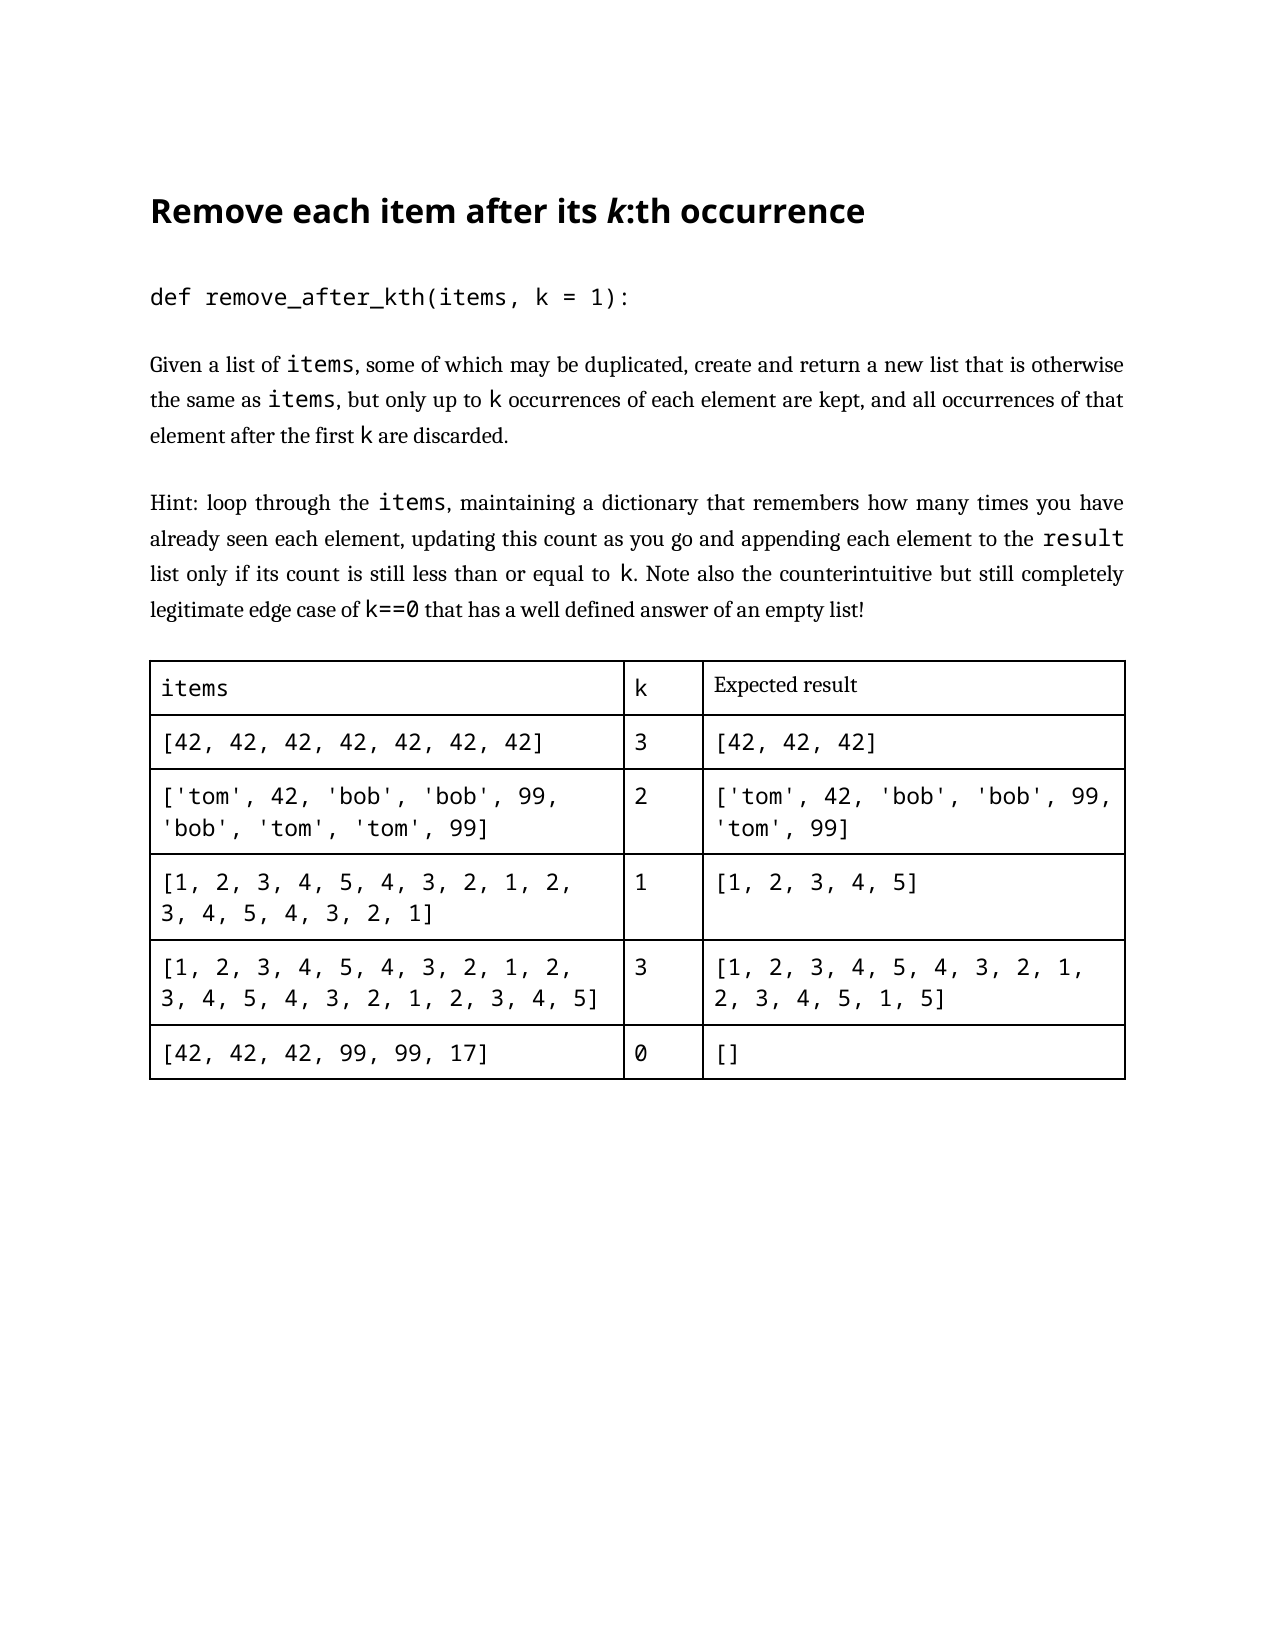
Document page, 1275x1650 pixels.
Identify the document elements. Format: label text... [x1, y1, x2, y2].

table_cell [42, 42, 42, 99, 99, 17] [151, 1026, 623, 1078]
text Given a list of items, some of which may be duplicated, create and return a new list that is otherwise the same as items, but only up to k occurrences of each element are kept, and all occurrences of that element after the first k are discarded. [150, 347, 1125, 451]
subtitle Remove each item after its k:th occurrence [150, 187, 1125, 233]
table_cell 3 [625, 716, 702, 768]
table_cell [1, 2, 3, 4, 5, 4, 3, 2, 1, 2, 3, 4, 5, 4, 3, 2, 1] [151, 855, 623, 939]
text Hint: loop through the items, maintaining a dictionary that remembers how many times you have already seen each element, updating this count as you go and appending each element to the result list only if its count is still less than or equal to k. Note also the counterintuitive but still completely legitimate edge case of k==0 that has a well defined answer of an empty list! [150, 486, 1125, 624]
table_cell 2 [625, 770, 702, 853]
table_cell 0 [625, 1026, 702, 1078]
table_cell ['tom', 42, 'bob', 'bob', 99, 'bob', 'tom', 'tom', 99] [151, 770, 623, 853]
table_cell [1, 2, 3, 4, 5] [704, 855, 1124, 939]
table_cell [42, 42, 42, 42, 42, 42, 42] [151, 716, 623, 768]
table_cell [42, 42, 42] [704, 716, 1124, 768]
text def remove_after_kth(items, k = 1): [150, 281, 1125, 313]
table_cell [1, 2, 3, 4, 5, 4, 3, 2, 1, 2, 3, 4, 5, 1, 5] [704, 941, 1124, 1024]
table_header items [151, 662, 623, 714]
table_cell [1, 2, 3, 4, 5, 4, 3, 2, 1, 2, 3, 4, 5, 4, 3, 2, 1, 2, 3, 4, 5] [151, 941, 623, 1024]
table_header k [625, 662, 702, 714]
table_cell ['tom', 42, 'bob', 'bob', 99, 'tom', 99] [704, 770, 1124, 853]
table_header Expected result [704, 662, 1124, 714]
table_cell 3 [625, 941, 702, 1024]
table_cell 1 [625, 855, 702, 939]
table_cell [] [704, 1026, 1124, 1078]
